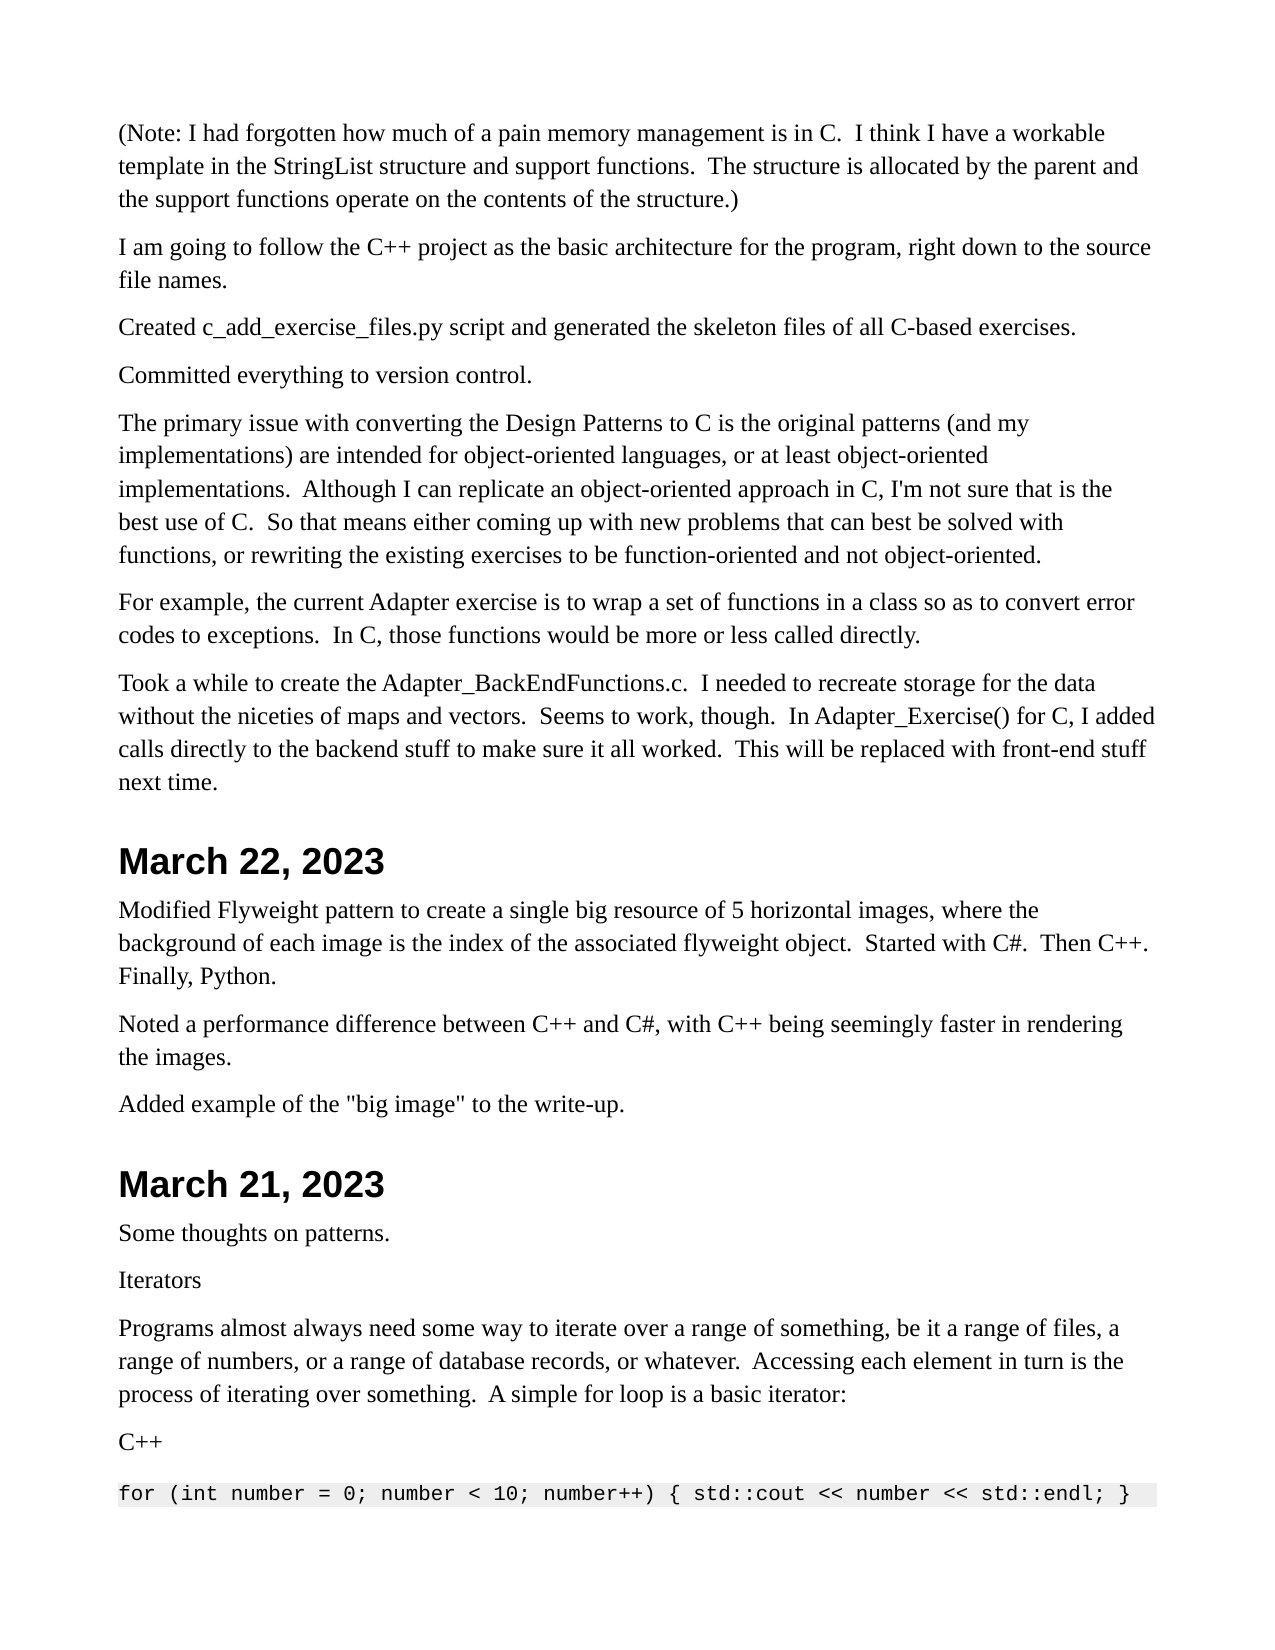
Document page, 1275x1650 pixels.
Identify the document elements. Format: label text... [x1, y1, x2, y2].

text I am going to follow the C++ project as the basic architecture for the program, right down to the source file names. [118, 232, 1157, 293]
text Iterators [118, 1265, 1157, 1294]
text (Note: I had forgotten how much of a pain memory management is in C. I think I have a workable template in the StringList structure and support functions. The structure is allocated by the parent and the support functions operate on the contents of the structure.) [118, 118, 1157, 213]
text Some thoughts on patterns. [118, 1218, 1157, 1246]
text The primary issue with converting the Design Patterns to C is the original patterns (and my implementations) are intended for object-oriented languages, or at least object-oriented implementations. Although I can replicate an object-oriented approach in C, I'm not sure that is the best use of C. So that means either coming up with new problems that can best be solved with functions, or rewriting the existing exercises to be function-oriented and not object-oriented. [118, 408, 1157, 568]
subtitle March 21, 2023 [118, 1162, 1157, 1205]
text Committed everything to version control. [118, 360, 1157, 389]
text Noted a performance difference between C++ and C#, with C++ being seemingly faster in rendering the images. [118, 1009, 1157, 1071]
text Created c_add_exercise_files.py script and generated the skeleton files of all C-based exercises. [118, 312, 1157, 341]
text For example, the current Adapter exercise is to wrap a set of functions in a class so as to convert error codes to exceptions. In C, those functions would be more or less called directly. [118, 587, 1157, 649]
text for (int number = 0; number < 10; number++) { std::cout << number << std::endl; } [118, 1483, 1157, 1507]
text C++ [118, 1427, 1157, 1455]
text Modified Flyweight pattern to create a single big resource of 5 horizontal images, where the background of each image is the index of the associated flyweight object. Started with C#. Then C++. Finally, Python. [118, 895, 1157, 990]
text Added example of the "big image" to the write-up. [118, 1089, 1157, 1118]
subtitle March 22, 2023 [118, 839, 1157, 883]
text Took a while to create the Adapter_BackEndFunctions.c. I needed to recreate storage for the data without the niceties of maps and vectors. Seems to work, though. In Adapter_Exercise() for C, I added calls directly to the backend stuff to make sure it all worked. This will be replaced with front-end stuff next time. [118, 668, 1157, 796]
text Programs almost always need some way to iterate over a range of something, be it a range of files, a range of numbers, or a range of database records, or whatever. Accessing each element in turn is the process of iterating over something. A simple for loop is a basic iterator: [118, 1313, 1157, 1408]
